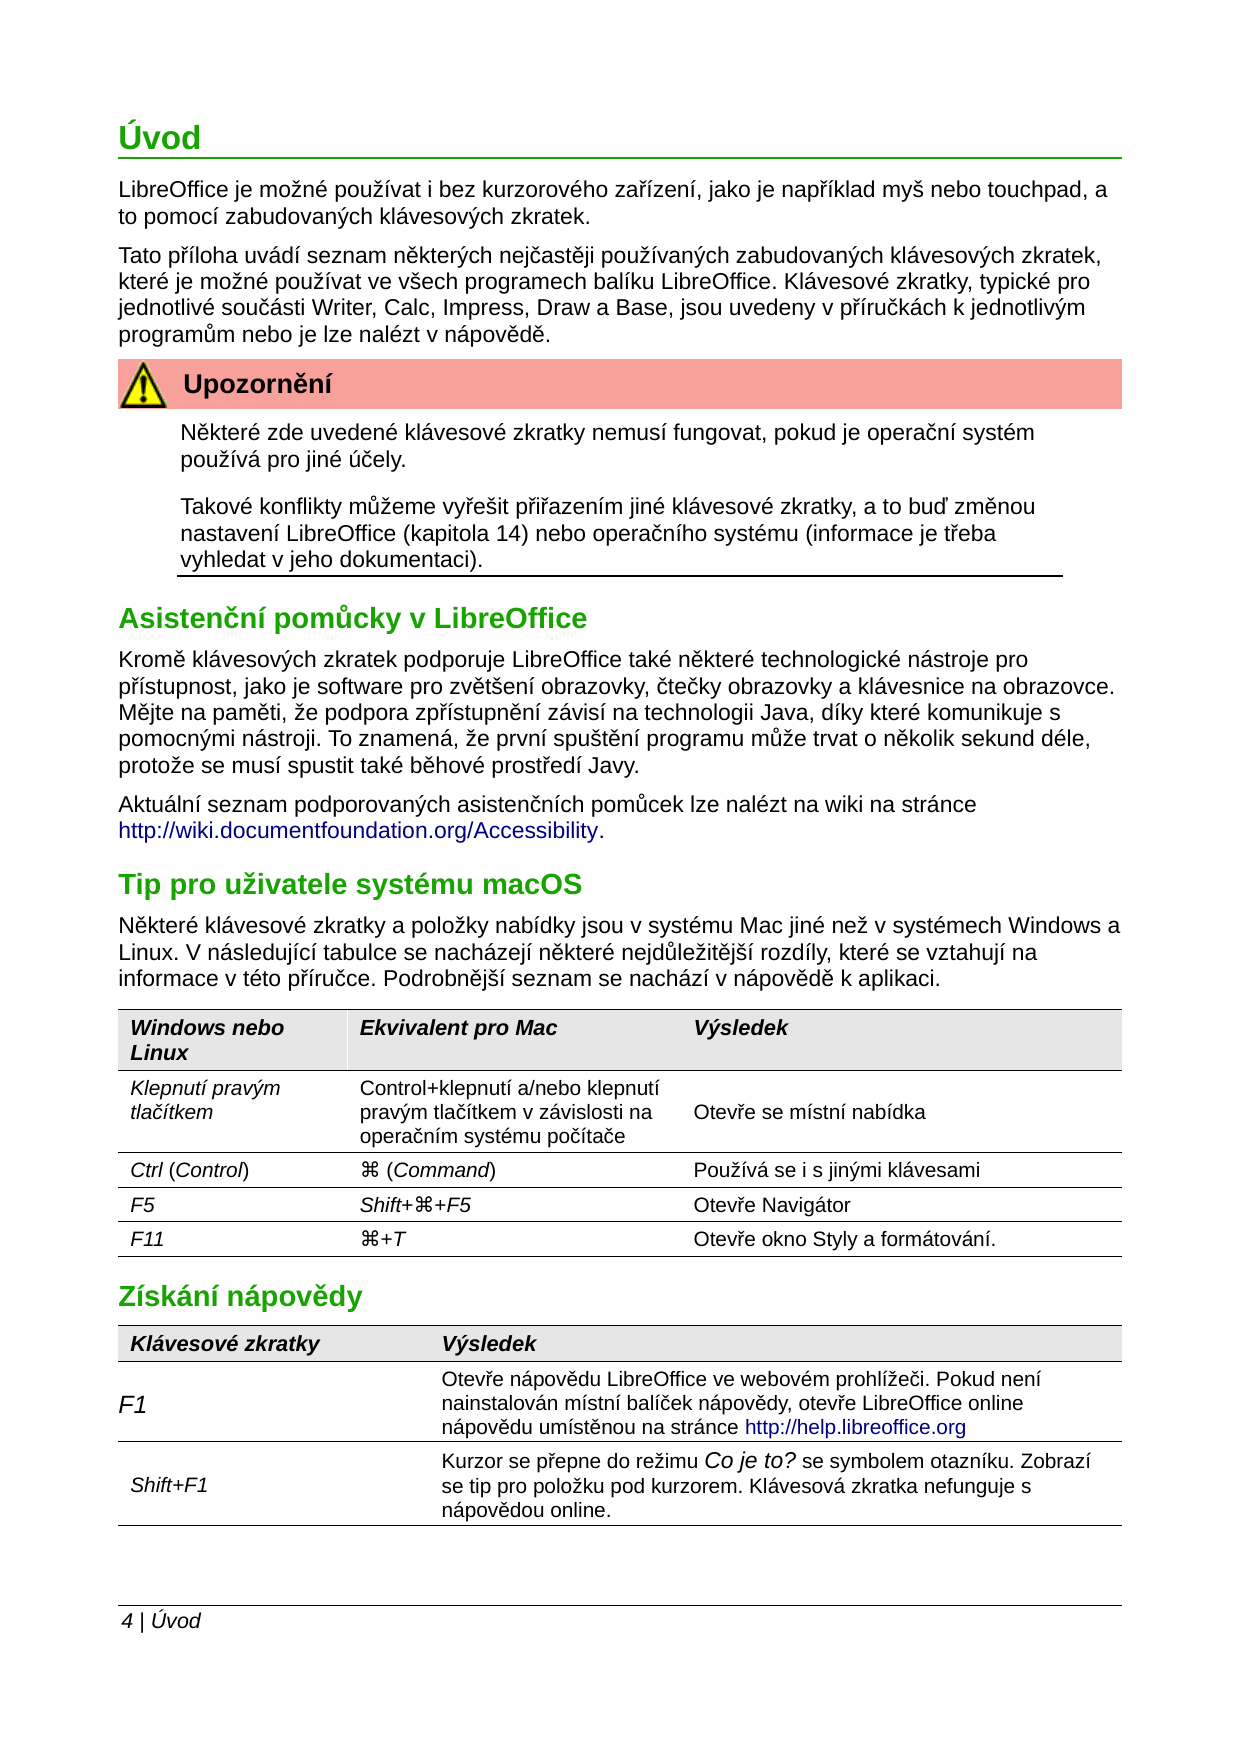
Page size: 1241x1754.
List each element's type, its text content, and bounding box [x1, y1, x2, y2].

table_cell Otevře nápovědu LibreOffice ve webovém prohlížeči. Pokud není nainstalován místní balíček nápovědy, otevře LibreOffice online nápovědu umístěnou na stránce http://help.libreoffice.org [429, 1362, 1122, 1441]
text Kromě klávesových zkratek podporuje LibreOffice také některé technologické nástroje pro přístupnost, jako je software pro zvětšení obrazovky, čtečky obrazovky a klávesnice na obrazovce. Mějte na paměti, že podpora zpřístupnění závisí na technologii Java, díky které komunikuje s pomocnými nástroji. To znamená, že první spuštění programu může trvat o několik sekund déle, protože se musí spustit také běhové prostředí Javy. [118, 646, 1122, 778]
table_cell Používá se i s jinými klávesami [681, 1153, 1122, 1187]
table_cell Otevře se místní nabídka [681, 1071, 1122, 1152]
table_cell Otevře Navigátor [681, 1188, 1122, 1221]
subtitle Upozornění [118, 359, 1122, 409]
table_cell F1 [118, 1362, 429, 1441]
table_cell Ctrl (Control) [118, 1153, 347, 1187]
text Tato příloha uvádí seznam některých nejčastěji používaných zabudovaných klávesových zkratek, které je možné používat ve všech programech balíku LibreOffice. Klávesové zkratky, typické pro jednotlivé součásti Writer, Calc, Impress, Draw a Base, jsou uvedeny v příručkách k jednotlivým programům nebo je lze nalézt v nápovědě. [118, 242, 1122, 347]
text Některé zde uvedené klávesové zkratky nemusí fungovat, pokud je operační systém používá pro jiné účely. [177, 416, 1063, 472]
table_cell Otevře okno Styly a formátování. [681, 1222, 1122, 1256]
table_header Výsledek [429, 1326, 1122, 1361]
subtitle Asistenční pomůcky v LibreOffice [118, 601, 1122, 634]
subtitle Získání nápovědy [118, 1279, 1122, 1313]
table_header Ekvivalent pro Mac [348, 1010, 681, 1070]
table_cell Shift+F1 [118, 1442, 429, 1525]
text Takové konflikty můžeme vyřešit přiřazením jiné klávesové zkratky, a to buď změnou nastavení LibreOffice (kapitola 14) nebo operačního systému (informace je třeba vyhledat v jeho dokumentaci). [177, 490, 1063, 575]
table_cell ⌘+T [348, 1222, 681, 1256]
table_cell Klepnutí pravým tlačítkem [118, 1071, 347, 1152]
text Některé klávesové zkratky a položky nabídky jsou v systému Mac jiné než v systémech Windows a Linux. V následující tabulce se nacházejí některé nejdůležitější rozdíly, které se vztahují na informace v této příručce. Podrobnější seznam se nachází v nápovědě k aplikaci. [118, 912, 1122, 991]
text LibreOffice je možné používat i bez kurzorového zařízení, jako je například myš nebo touchpad, a to pomocí zabudovaných klávesových zkratek. [118, 176, 1122, 229]
table_cell Shift+⌘+F5 [348, 1188, 681, 1221]
picture [119, 360, 167, 408]
table_cell Control+klepnutí a/nebo klepnutí pravým tlačítkem v závislosti na operačním systému počítače [348, 1071, 681, 1152]
table_cell F11 [118, 1222, 347, 1256]
table_cell Kurzor se přepne do režimu Co je to? se symbolem otazníku. Zobrazí se tip pro položku pod kurzorem. Klávesová zkratka nefunguje s nápovědou online. [429, 1442, 1122, 1525]
table_header Klávesové zkratky [118, 1326, 429, 1361]
subtitle Úvod [118, 118, 1122, 157]
subtitle Tip pro uživatele systému macOS [118, 867, 1122, 900]
table_cell F5 [118, 1188, 347, 1221]
table_header Windows nebo Linux [118, 1010, 347, 1070]
table_cell ⌘ (Command) [348, 1153, 681, 1187]
text Aktuální seznam podporovaných asistenčních pomůcek lze nalézt na wiki na stránce http://wiki.documentfoundation.org/Accessibility. [118, 791, 1122, 843]
table_header Výsledek [681, 1010, 1122, 1070]
